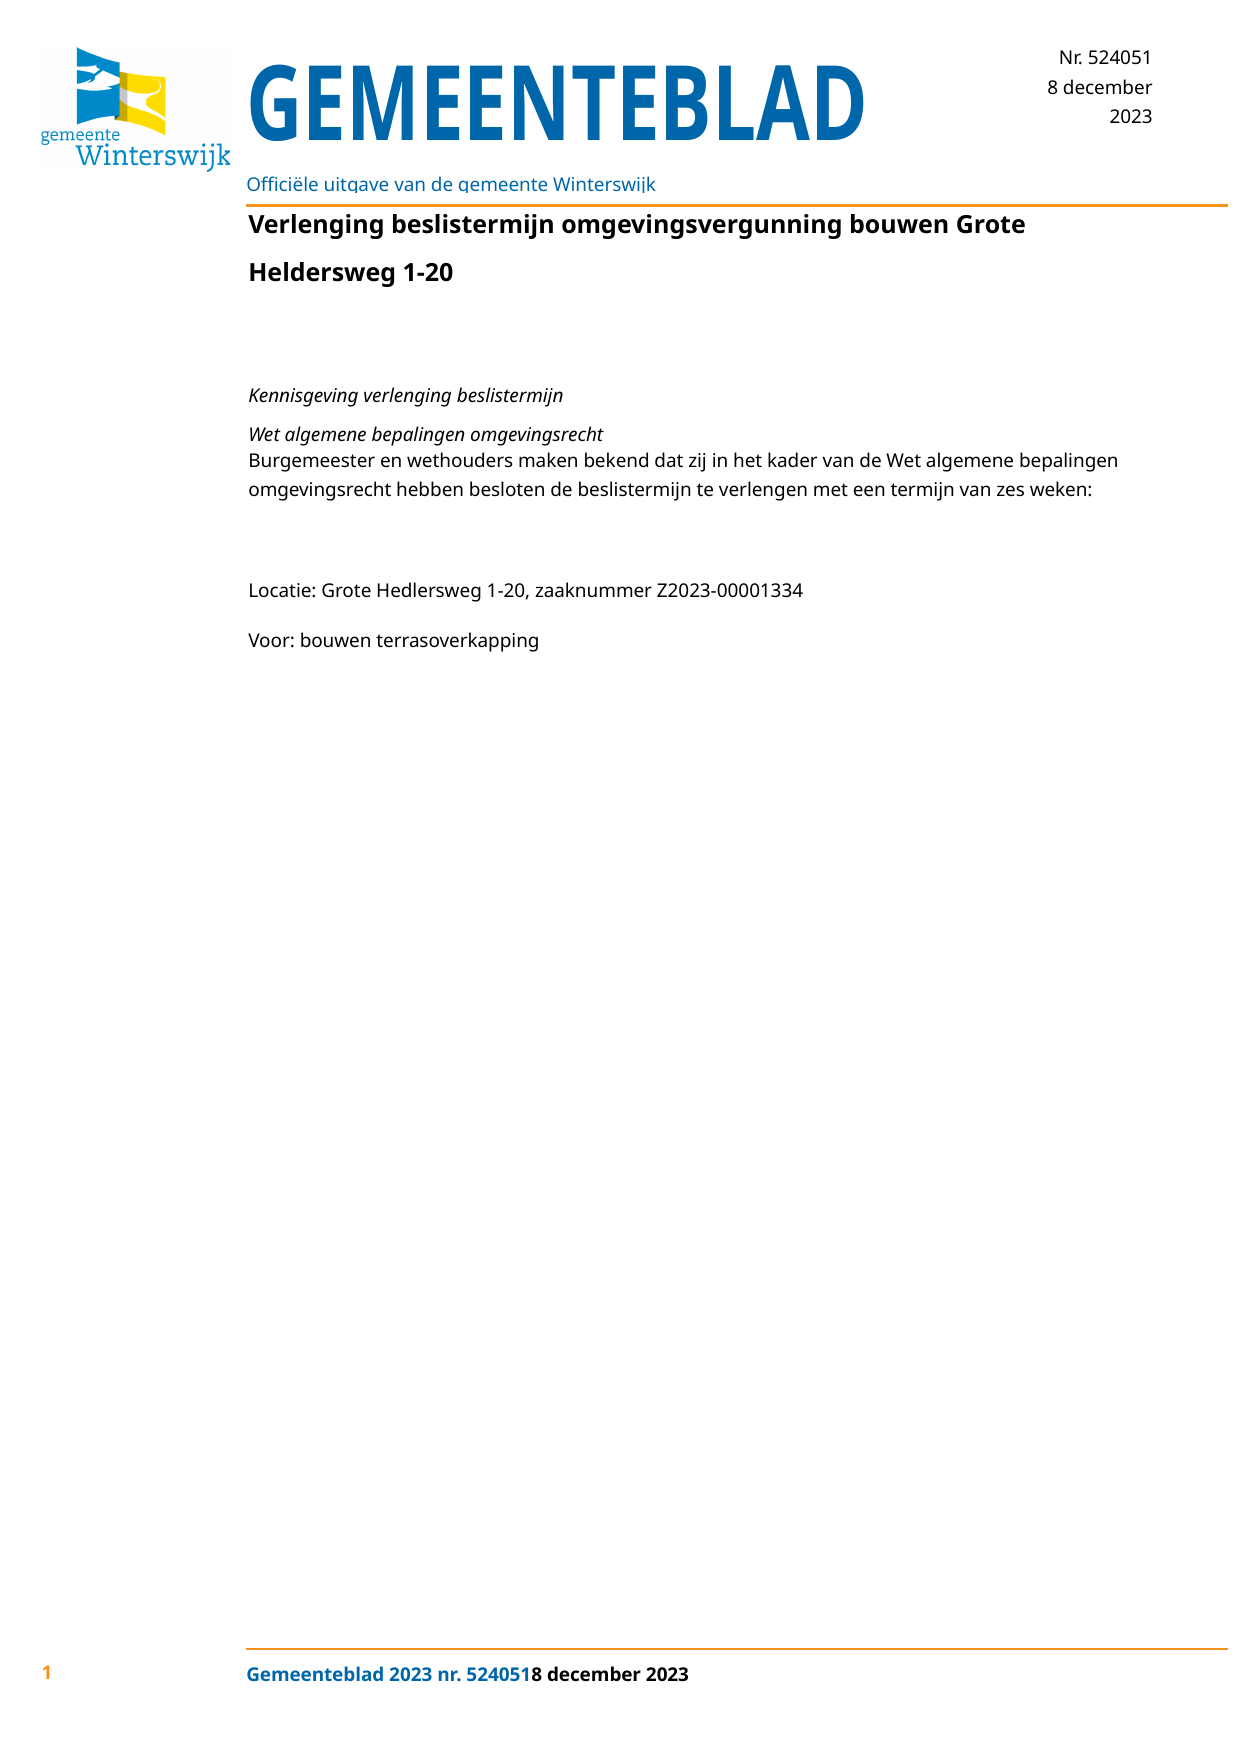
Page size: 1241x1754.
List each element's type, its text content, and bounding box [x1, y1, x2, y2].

text Burgemeester en wethouders maken bekend dat zij in het kader van de Wet algemene bepalingen omgevingsrecht hebben besloten de beslistermijn te verlengen met een termijn van zes weken: [248, 447, 1152, 502]
text Kennisgeving verlenging beslistermijn [248, 382, 1152, 408]
text Voor: bouwen terrasoverkapping [248, 628, 1152, 653]
picture [225, 153, 231, 162]
text Wet algemene bepalingen omgevingsrecht [248, 421, 1152, 447]
text Locatie: Grote Hedlersweg 1-20, zaaknummer Z2023-00001334 [248, 577, 1152, 603]
picture [41, 47, 231, 172]
text Verlenging beslistermijn omgevingsvergunning bouwen Grote Heldersweg 1-20 [248, 207, 1152, 288]
